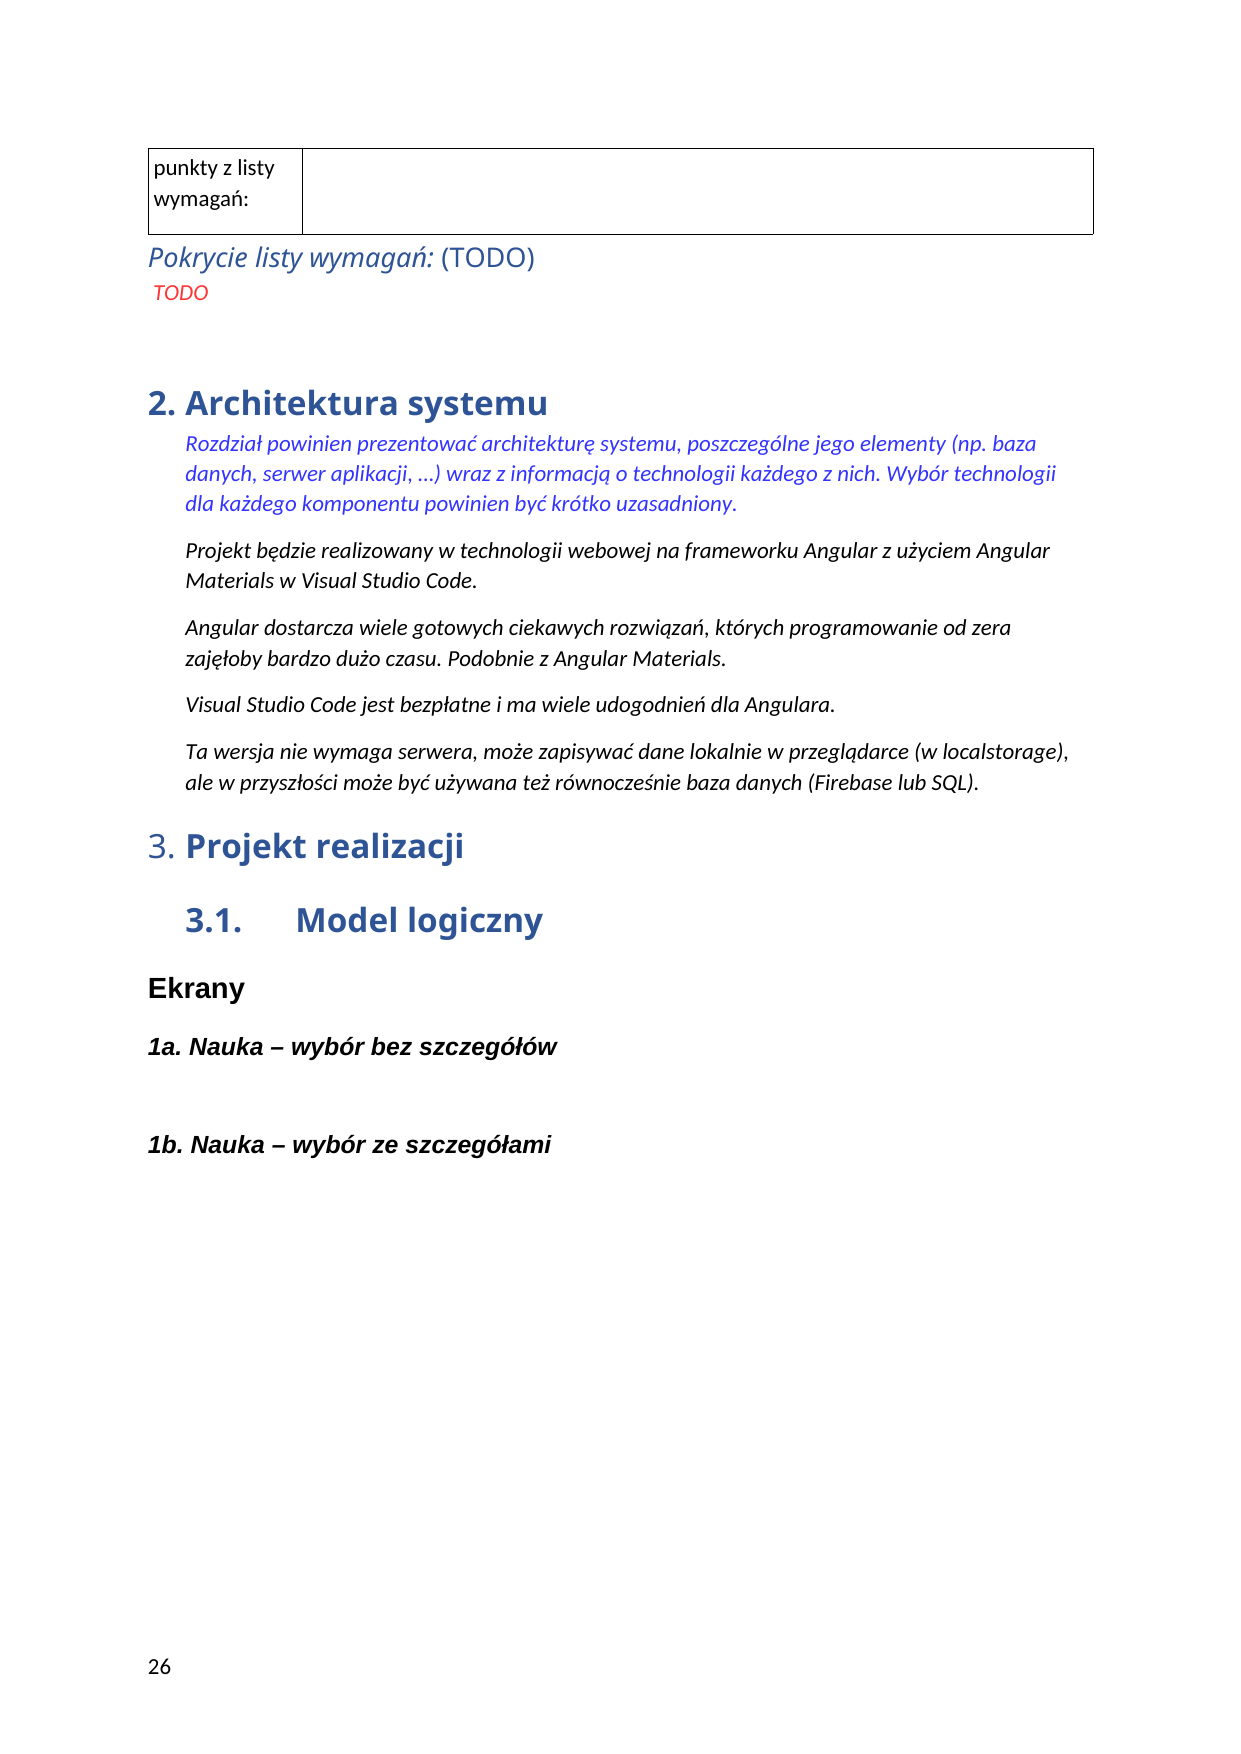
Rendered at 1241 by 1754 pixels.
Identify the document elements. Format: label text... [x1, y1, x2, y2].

table_cell [303, 149, 1093, 234]
subtitle Pokrycie listy wymagań: (TODO) [148, 238, 1093, 275]
text TODO [148, 278, 1093, 306]
list Visual Studio Code jest bezpłatne i ma wiele udogodnień dla Angulara. [185, 691, 1093, 719]
subtitle 1b. Nauka – wybór ze szczegółami [148, 1130, 1093, 1159]
list Angular dostarcza wiele gotowych ciekawych rozwiązań, których programowanie od zera zajęłoby bardzo dużo czasu. Podobnie z Angular Materials. [185, 613, 1093, 672]
list Rozdział powinien prezentować architekturę systemu, poszczególne jego elementy (np. baza danych, serwer aplikacji, …) wraz z informacją o technologii każdego z nich. Wybór technologii dla każdego komponentu powinien być krótko uzasadniony. [185, 429, 1093, 518]
subtitle Ekrany [148, 971, 1093, 1004]
list Ta wersja nie wymaga serwera, może zapisywać dane lokalnie w przeglądarce (w localstorage), ale w przyszłości może być używana też równocześnie baza danych (Firebase lub SQL). [185, 737, 1093, 796]
subtitle Model logiczny [185, 897, 1093, 942]
list Projekt będzie realizowany w technologii webowej na frameworku Angular z użyciem Angular Materials w Visual Studio Code. [185, 536, 1093, 595]
subtitle Projekt realizacji [148, 823, 1093, 868]
subtitle Architektura systemu [148, 380, 1093, 426]
table_cell punkty z listy wymagań: [149, 149, 302, 234]
subtitle 1a. Nauka – wybór bez szczegółów [148, 1032, 1093, 1061]
